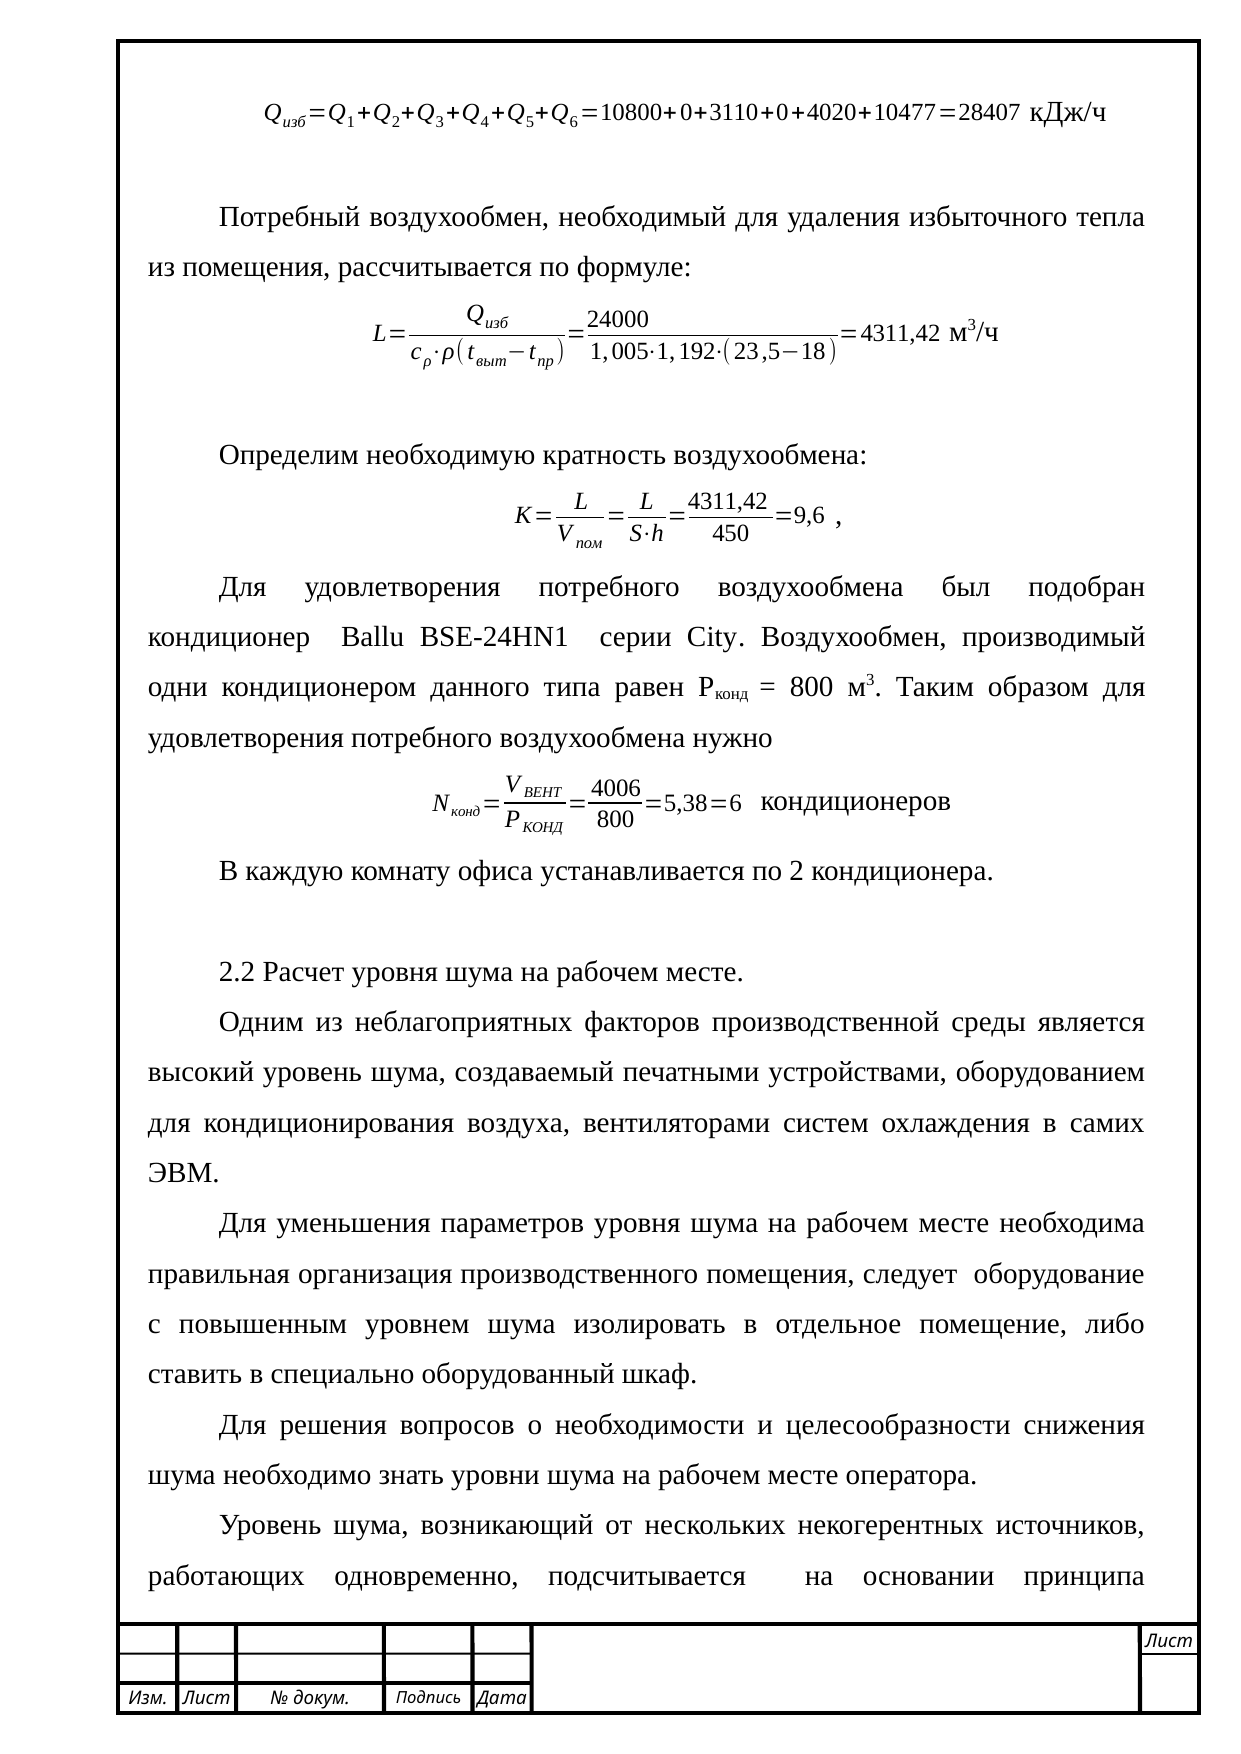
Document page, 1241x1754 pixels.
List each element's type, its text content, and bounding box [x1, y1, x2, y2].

text м3/ч [148, 300, 1146, 370]
text В каждую комнату офиса устанавливается по 2 кондиционера. [148, 853, 1146, 887]
text 2.2 Расчет уровня шума на рабочем месте. [148, 954, 1146, 987]
text кондиционеров [148, 770, 1146, 837]
text , [120, 488, 1175, 552]
text Для удовлетворения потребного воздухообмена был подобран кондиционер Ballu BSE-24HN1 серии City. Воздухообмен, производимый одни кондиционером данного типа равен Pконд = 800 м3. Таким образом для удовлетворения потребного воздухообмена нужно [148, 569, 1146, 753]
text Одним из неблагоприятных факторов производственной среды является вы­со­кий уровень шума, создаваемый печатными устройствами, оборудованием для кон­ди­ци­онирования воздуха, вентиляторами систем охлаждения в самих ЭВМ. [148, 1004, 1146, 1189]
text Определим необходимую кратность воздухообмена: [148, 437, 1175, 471]
text Для решения вопросов о необходимости и целесообразности снижения шума не­обхо­димо знать уровни шума на рабочем месте оператора. [148, 1407, 1146, 1491]
text Уровень шума, возникающий от нескольких некогерентных источников, работа­ющих одновременно, подсчитывается на основании принципа [148, 1507, 1146, 1591]
text Для уменьшения параметров уровня шума на рабочем месте необходима правильная организация производственного помещения, следует оборудование с повышенным уровнем шума изолировать в отдельное помещение, либо ставить в специально оборудованный шкаф. [148, 1206, 1146, 1390]
text Потребный воздухообмен, необходимый для удаления избыточного тепла из помещения, рассчитывается по формуле: [148, 199, 1146, 283]
text кДж/ч [153, 94, 1146, 132]
